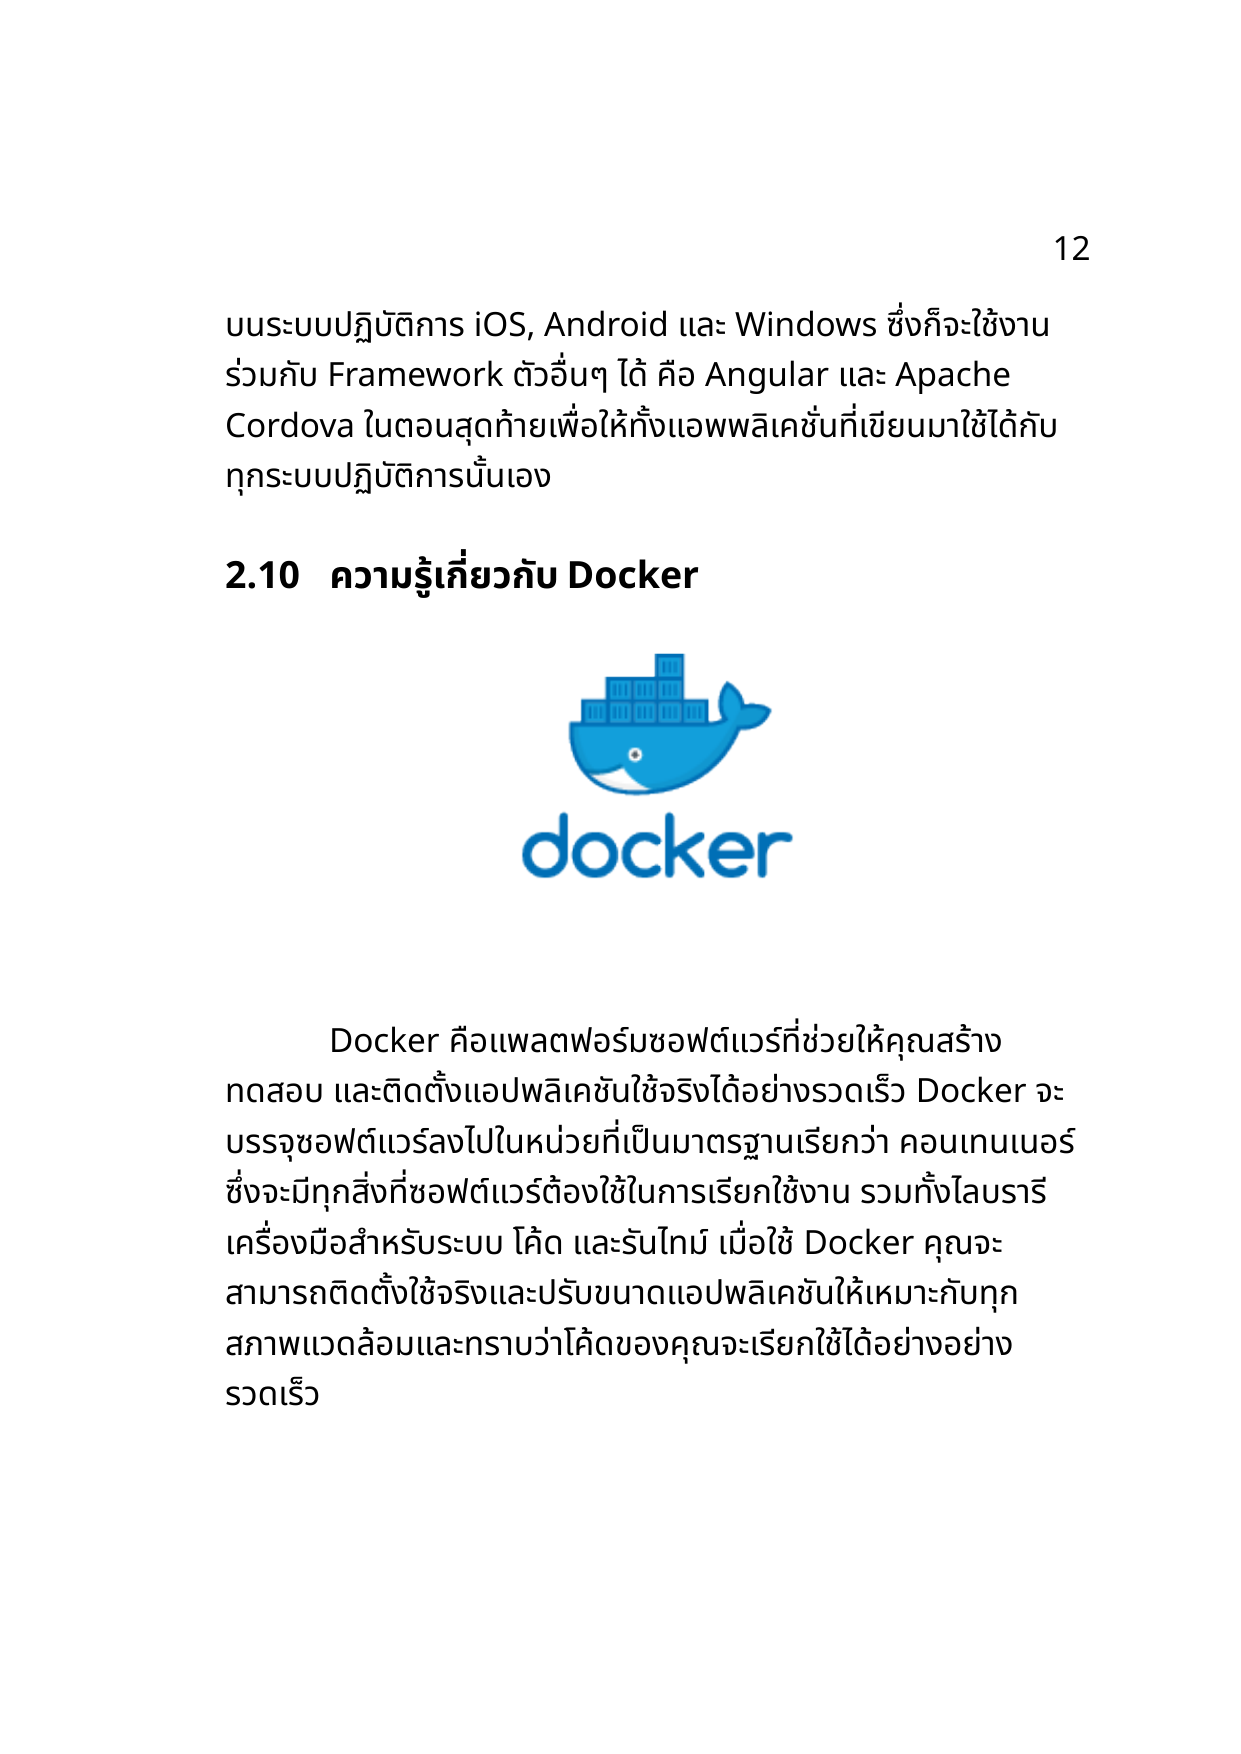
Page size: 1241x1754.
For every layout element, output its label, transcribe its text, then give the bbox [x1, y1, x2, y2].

text Docker คือแพลตฟอร์มซอฟต์แวร์ที่ช่วยให้คุณสร้าง ทดสอบ และติดตั้งแอปพลิเคชันใช้จริงได้อย่างรวดเร็ว Docker จะบรรจุซอฟต์แวร์ลงไปในหน่วยที่เป็นมาตรฐานเรียกว่า คอนเทนเนอร์ ซึ่งจะมีทุกสิ่งที่ซอฟต์แวร์ต้องใช้ในการเรียกใช้งาน รวมทั้งไลบรารี เครื่องมือสำหรับระบบ โค้ด และรันไทม์ เมื่อใช้ Docker คุณจะสามารถติดตั้งใช้จริงและปรับขนาดแอปพลิเคชันให้เหมาะกับทุกสภาพแวดล้อมและทราบว่าโค้ดของคุณจะเรียกใช้ได้อย่างอย่างรวดเร็ว [225, 1016, 1091, 1420]
picture [365, 633, 951, 908]
text บนระบบปฏิบัติการ iOS, Android และ Windows ซึ่งก็จะใช้งานร่วมกับ Framework ตัวอื่นๆ ได้ คือ Angular และ Apache Cordova ในตอนสุดท้ายเพื่อให้ทั้งแอพพลิเคชั่นที่เขียนมาใช้ได้กับทุกระบบปฏิบัติการนั้นเอง [225, 300, 1091, 503]
text 2.10 ความรู้เกี่ยวกับDocker [225, 548, 1091, 605]
